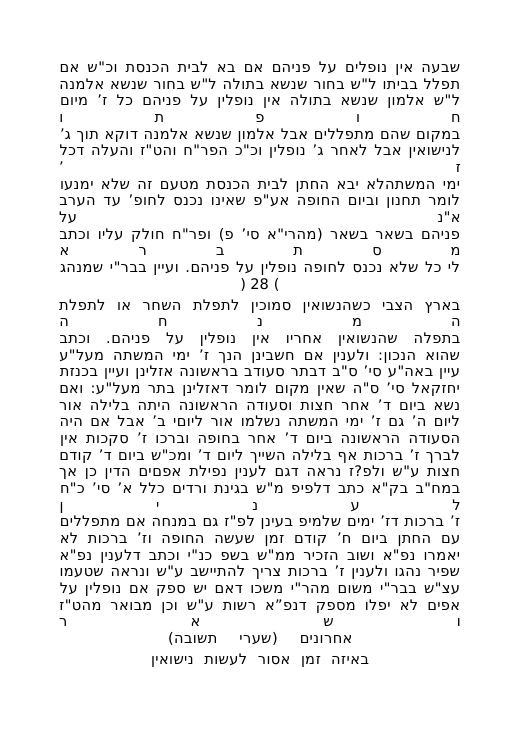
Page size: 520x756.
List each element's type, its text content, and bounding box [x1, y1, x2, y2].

text שהוא הנכון: ולענין אם חשבינן הנך ז’ ימי המשתה מעל"ע [59, 347, 461, 363]
text ליום ה’ גם ז’ ימי המשתה נשלמו אור ליוםי ב’ אבל אם היה [59, 413, 461, 430]
text הסעודה הראשונה ביום ד’ אחר בחופה וברכו ז’ סקכות אין [59, 430, 461, 447]
text יאמרו נפ"א ושוב הזכיר ממ"ש בשפ כנ"י וכתב דלענין נפ"א [59, 547, 461, 563]
text ז’ ברכות דז’ ימים שלמיפ בעינן לפ"ז גם במנחה אם מתפללים [59, 513, 461, 530]
text ימי המשתהלא יבא החתן לבית הכנסת מטעם זה שלא ימנעו [59, 176, 461, 192]
text עם החתן ביום ח’ קודם זמן שעשה החופה וז’ ברכות לא [59, 530, 461, 547]
text לי כל שלא נכנס לחופה נופלין על פניהם. ועיין בבר"י שמנהג [59, 259, 461, 276]
text נשא ביום ד’ אחר חצות וסעודה הראשונה היתה בלילה אור [59, 397, 461, 413]
text עצ"ש בבר"י משום מהר"י משכו דאם יש ספק אם נופלין על [59, 580, 461, 597]
text חצות ע"ש ולפ?ז נראה דגם לענין נפילת אפםים הדין כן אך [59, 463, 461, 480]
text אחרונים (שערי תשובה) [59, 630, 461, 647]
text יחזקאל סי’ ס"ה שאין מקום לומר דאזלינן בתר מעל"ע: ואם [59, 380, 461, 397]
text במקום שהם מתפללים אבל אלמון שנשא אלמנה דוקא תוך ג’ [59, 126, 461, 142]
text בתפלה שהנשואין אחריו אין נופלין על פניהם. וכתב [59, 330, 461, 347]
text שפיר נהגו ולענין ז’ ברכות צריך להתיישב ע"ש ונראה שטעמו [59, 563, 461, 580]
text במח"ב בק"א כתב דלפיפ מ"ש בגינת ורדים כלל א’ סי’ כ"ח לענין [59, 480, 461, 513]
text באיזה זמן אסור לעשות נישואין [59, 651, 461, 667]
text לברך ז’ ברכות אף בלילה השייך ליום ד’ ומכ"ש ביום ד’ קודם [59, 447, 461, 463]
text שבעה אין נופלים על פניהם אם בא לבית הכנסת וכ"ש אם [59, 59, 461, 76]
text תפלל בביתו ל"ש בחור שנשא בתולה ל"ש בחור שנשא אלמנה [59, 76, 461, 92]
text לומר תחנון וביום החופה אע"פ שאינו נכנס לחופ’ עד הערב א"נ על [59, 192, 461, 226]
text ל"ש אלמון שנשא בתולה אין נופלין על פניהם כל ז’ מיום חופתו [59, 92, 461, 126]
text עיין באה"ע סי’ ס"ב דבתר סעודב בראשונה אזלינן ועיין בכנזת [59, 363, 461, 380]
text לנישואין אבל לאחר ג’ נופלין וכ"כ הפר"ח והט"ז והעלה דכל ז’ [59, 142, 461, 176]
text ) 28 ( [59, 276, 461, 292]
text בארץ הצבי כשהנשואין סמוכין לתפלת השחר או לתפלת המנחה [59, 297, 461, 330]
text אפים לא יפלו מספק דנפ”א רשות ע"ש וכן מבואר מהט"ז ושאר [59, 597, 461, 630]
text פניהם בשאר בשאר (מהרי"א סי’ פ) ופר"ח חולק עליו וכתב מסתברא [59, 226, 461, 259]
